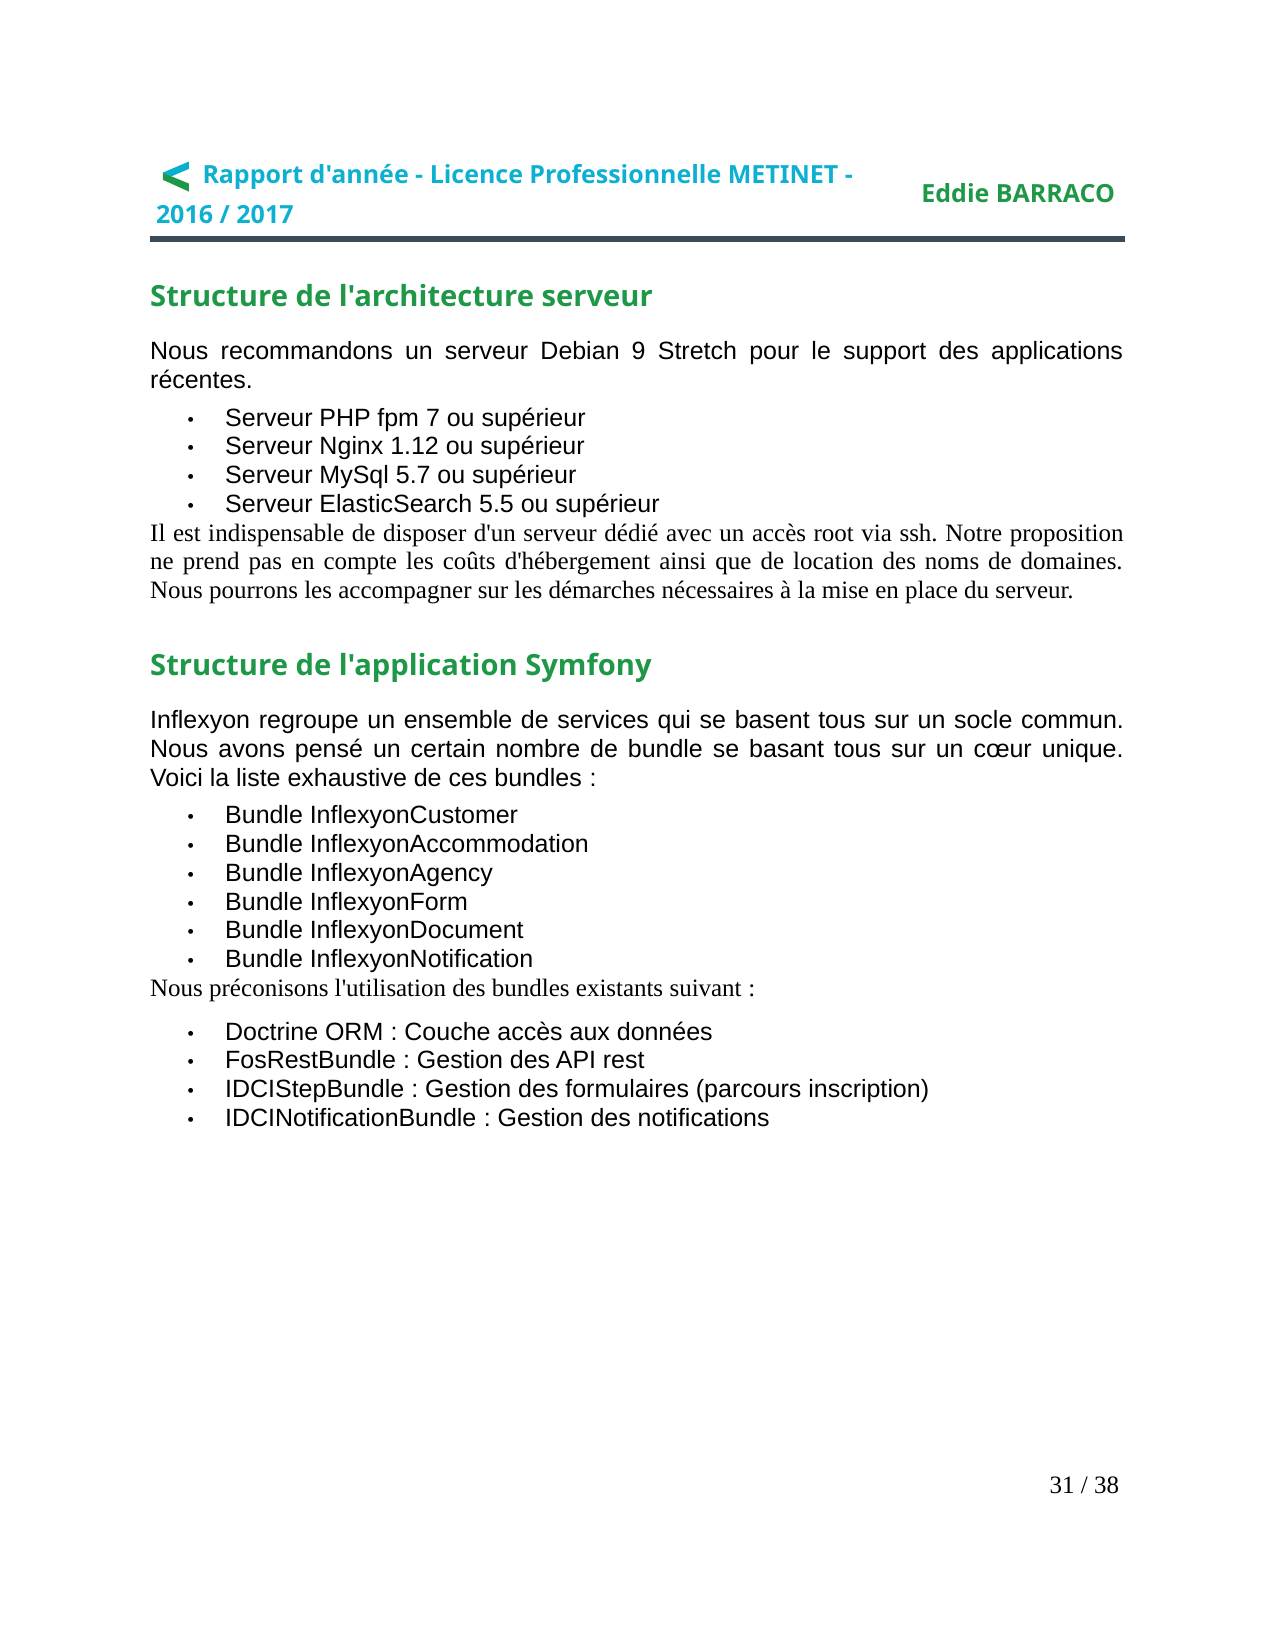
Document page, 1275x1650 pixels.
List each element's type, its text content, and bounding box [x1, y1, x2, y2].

list FosRestBundle : Gestion des API rest [187, 1045, 1125, 1074]
list Bundle InflexyonAccommodation [187, 829, 1125, 858]
list Bundle InflexyonDocument [187, 915, 1125, 944]
text Nous recommandons un serveur Debian 9 Stretch pour le support des applications récentes. [150, 336, 1125, 394]
text Nous préconisons l'utilisation des bundles existants suivant : [150, 973, 1125, 1001]
list Doctrine ORM : Couche accès aux données [187, 1016, 1125, 1045]
subtitle Structure de l'application Symfony [150, 644, 1125, 683]
list Serveur Nginx 1.12 ou supérieur [187, 431, 1125, 460]
subtitle Structure de l'architecture serveur [150, 275, 1125, 315]
list Serveur ElasticSearch 5.5 ou supérieur [187, 489, 1125, 518]
list Bundle InflexyonCustomer [187, 800, 1125, 829]
list Bundle InflexyonForm [187, 886, 1125, 915]
list Bundle InflexyonAgency [187, 858, 1125, 886]
list IDCIStepBundle : Gestion des formulaires (parcours inscription) [187, 1074, 1125, 1103]
list Serveur MySql 5.7 ou supérieur [187, 460, 1125, 489]
text Inflexyon regroupe un ensemble de services qui se basent tous sur un socle commun. Nous avons pensé un certain nombre de bundle se basant tous sur un cœur unique. Voici la liste exhaustive de ces bundles : [150, 705, 1125, 791]
list Serveur PHP fpm 7 ou supérieur [187, 403, 1125, 431]
list Bundle InflexyonNotification [187, 944, 1125, 973]
list IDCINotificationBundle : Gestion des notifications [187, 1103, 1125, 1131]
text Il est indispensable de disposer d'un serveur dédié avec un accès root via ssh. Notre proposition ne prend pas en compte les coûts d'hébergement ainsi que de location des noms de domaines. Nous pourrons les accompagner sur les démarches nécessaires à la mise en place du serveur. [150, 518, 1125, 604]
